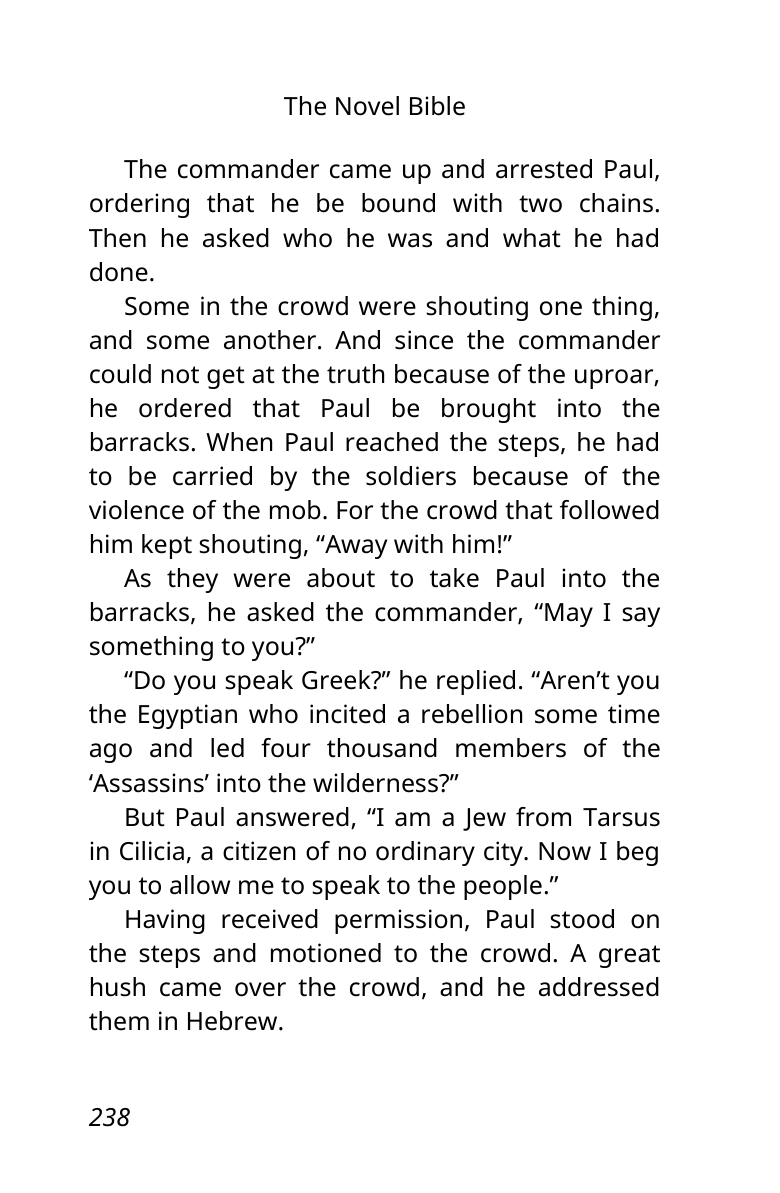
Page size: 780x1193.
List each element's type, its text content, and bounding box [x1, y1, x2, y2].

text Having received permission, Paul stood on the steps and motioned to the crowd. A great hush came over the crowd, and he addressed them in Hebrew. [88, 901, 661, 1038]
text But Paul answered, “I am a Jew from Tarsus in Cilicia, a citizen of no ordinary city. Now I beg you to allow me to speak to the people.” [88, 799, 661, 901]
text Some in the crowd were shouting one thing, and some another. And since the commander could not get at the truth because of the uproar, he ordered that Paul be brought into the barracks. When Paul reached the steps, he had to be carried by the soldiers because of the violence of the mob. For the crowd that followed him kept shouting, “Away with him!” [88, 288, 661, 561]
text “Do you speak Greek?” he replied. “Aren’t you the Egyptian who incited a rebellion some time ago and led four thousand members of the ‘Assassins’ into the wilderness?” [88, 663, 661, 799]
text The commander came up and arrested Paul, ordering that he be bound with two chains. Then he asked who he was and what he had done. [88, 152, 661, 288]
text As they were about to take Paul into the barracks, he asked the commander, “May I say something to you?” [88, 561, 661, 663]
